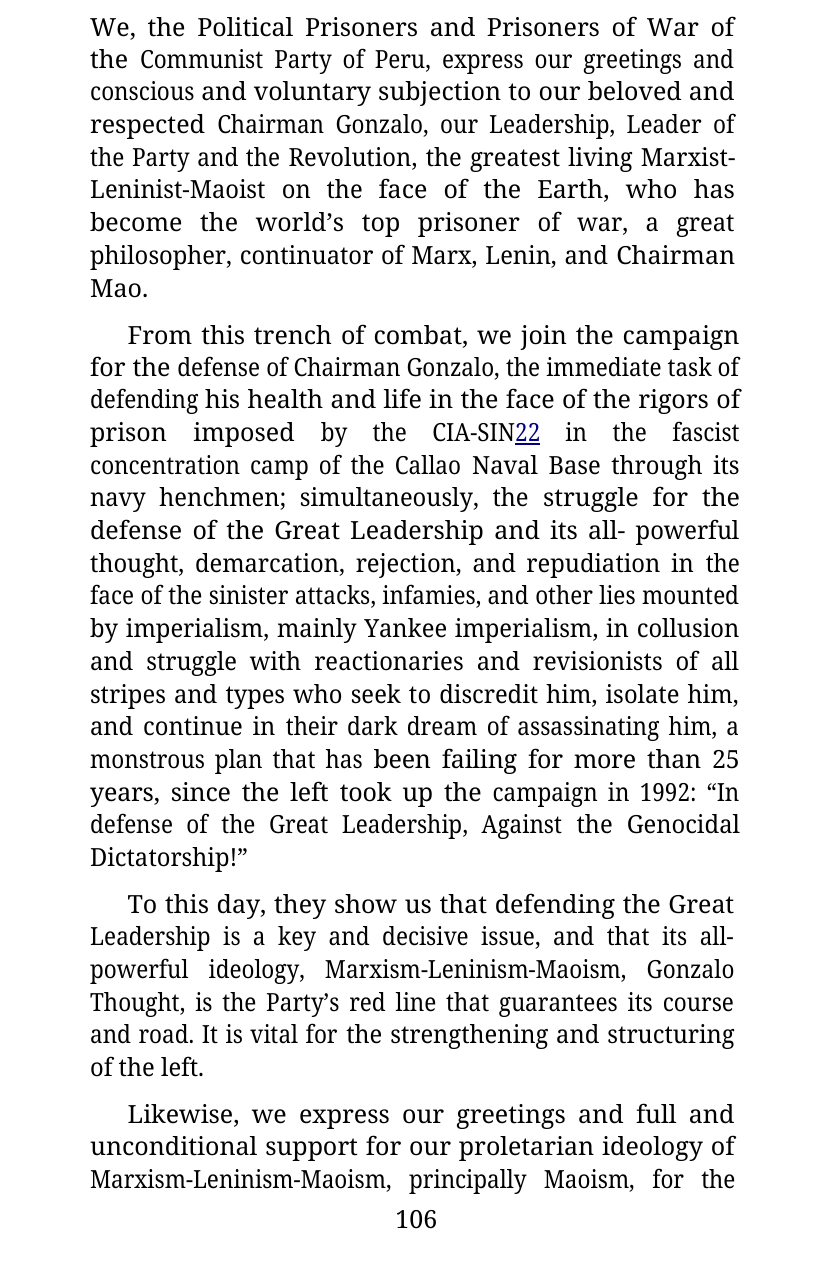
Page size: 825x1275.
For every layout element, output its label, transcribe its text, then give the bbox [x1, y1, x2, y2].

text To this day, they show us that defending the Great Leadership is a key and decisive issue, and that its all-powerful ideology, Marxism-Leninism-Maoism, Gonzalo Thought, is the Party’s red line that guarantees its course and road. It is vital for the strengthening and structuring of the left. [90, 887, 735, 1084]
text From this trench of combat, we join the campaign for the defense of Chairman Gonzalo, the immediate task of defending his health and life in the face of the rigors of prison imposed by the CIA-SIN22 in the fascist concentration camp of the Callao Naval Base through its navy henchmen; simultaneously, the struggle for the defense of the Great Leadership and its all- powerful thought, demarcation, rejection, and repudiation in the face of the sinister attacks, infamies, and other lies mounted by imperialism, mainly Yankee imperialism, in collusion and struggle with reactionaries and revisionists of all stripes and types who seek to discredit him, isolate him, and continue in their dark dream of assassinating him, a monstrous plan that has been failing for more than 25 years, since the left took up the campaign in 1992: “In defense of the Great Leadership, Against the Genocidal Dictatorship!” [90, 318, 740, 874]
text We, the Political Prisoners and Prisoners of War of the Communist Party of Peru, express our greetings and conscious and voluntary subjection to our beloved and respected Chairman Gonzalo, our Leadership, Leader of the Party and the Revolution, the greatest living Marxist-Leninist-Maoist on the face of the Earth, who has become the world’s top prisoner of war, a great philosopher, continuator of Marx, Lenin, and Chairman Mao. [90, 10, 735, 304]
text Likewise, we express our greetings and full and unconditional support for our proletarian ideology of Marxism-Leninism-Maoism, principally Maoism, for the [90, 1097, 735, 1195]
